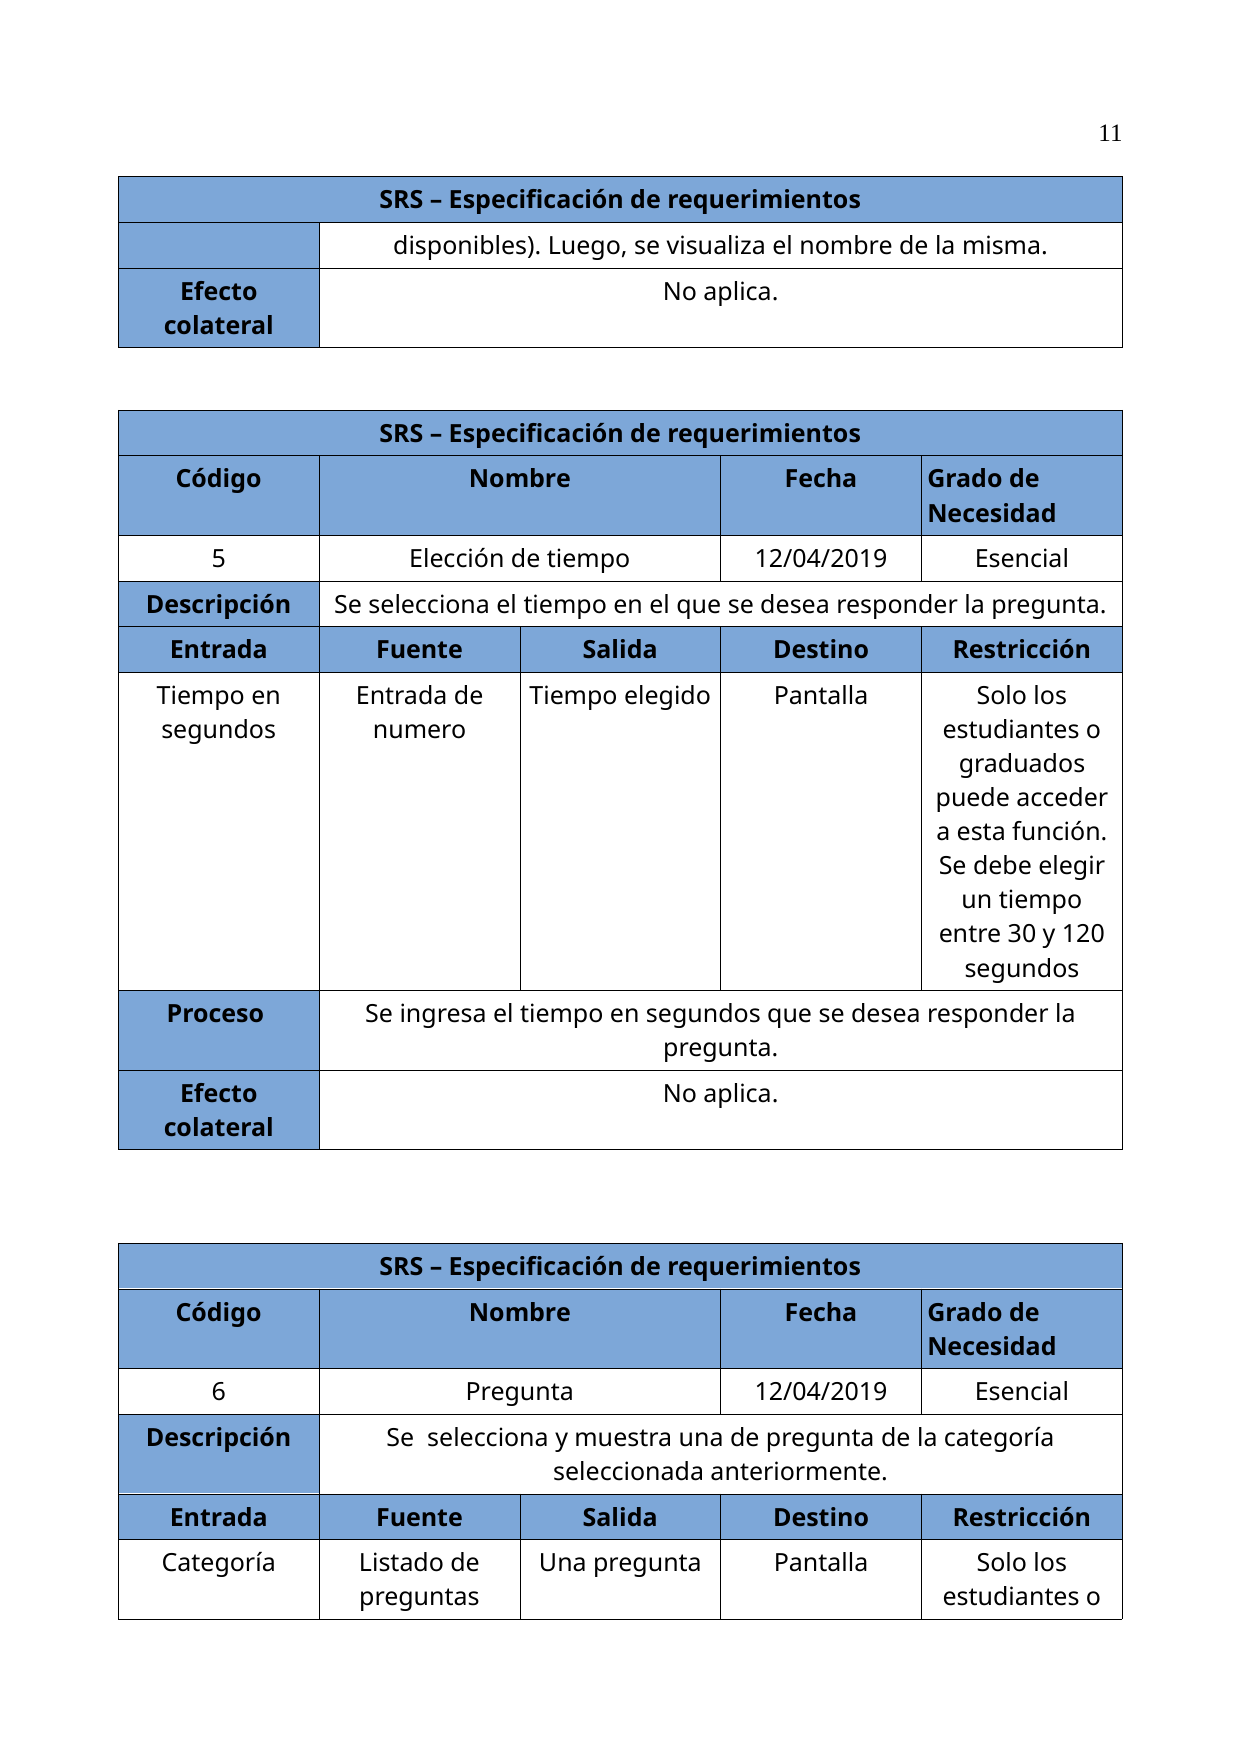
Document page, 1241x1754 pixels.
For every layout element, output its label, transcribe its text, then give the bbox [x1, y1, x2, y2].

table_cell Código [119, 1290, 319, 1368]
table_cell Se selecciona el tiempo en el que se desea responder la pregunta. [320, 582, 1122, 626]
table_cell Efecto colateral [119, 269, 319, 347]
table_cell Restricción [922, 627, 1122, 672]
table_cell Solo los estudiantes o graduados puede acceder a esta función. Se debe elegir un tiempo entre 30 y 120 segundos [922, 673, 1122, 990]
table_header SRS – Especificación de requerimientos [119, 177, 1122, 222]
table_cell 6 [119, 1369, 319, 1414]
table_cell Pantalla [721, 1540, 921, 1619]
table_cell Categoría [119, 1540, 319, 1619]
table_cell Tiempo elegido [521, 673, 720, 990]
table_cell No aplica. [320, 269, 1122, 347]
table_cell disponibles). Luego, se visualiza el nombre de la misma. [320, 223, 1122, 268]
table_cell Salida [521, 627, 720, 672]
table_cell Fecha [721, 456, 921, 535]
table_cell Una pregunta [521, 1540, 720, 1619]
table_cell Fecha [721, 1290, 921, 1368]
table_header SRS – Especificación de requerimientos [119, 411, 1122, 455]
table_cell Grado de Necesidad [922, 1290, 1122, 1368]
table_cell Descripción [119, 582, 319, 626]
table_cell Nombre [320, 456, 720, 535]
table_cell Destino [721, 627, 921, 672]
table_cell Elección de tiempo [320, 536, 720, 581]
table_cell Restricción [922, 1495, 1122, 1539]
table_cell Entrada de numero [320, 673, 520, 990]
table_cell 12/04/2019 [721, 1369, 921, 1414]
table_cell Pantalla [721, 673, 921, 990]
table_cell Descripción [119, 1415, 319, 1493]
table_cell Nombre [320, 1290, 720, 1368]
table_cell Se ingresa el tiempo en segundos que se desea responder la pregunta. [320, 991, 1122, 1070]
table_cell Pregunta [320, 1369, 720, 1414]
table_cell Fuente [320, 1495, 520, 1539]
table_cell Proceso [119, 991, 319, 1070]
table_cell Se selecciona y muestra una de pregunta de la categoría seleccionada anteriormente. [320, 1415, 1122, 1493]
table_cell Salida [521, 1495, 720, 1539]
table_cell Listado de preguntas [320, 1540, 520, 1619]
table_cell Esencial [922, 536, 1122, 581]
table_cell Solo los estudiantes o [922, 1540, 1122, 1619]
table_cell Entrada [119, 627, 319, 672]
table_cell Esencial [922, 1369, 1122, 1414]
table_cell Efecto colateral [119, 1071, 319, 1149]
table_cell Fuente [320, 627, 520, 672]
table_cell Grado de Necesidad [922, 456, 1122, 535]
table_cell Entrada [119, 1495, 319, 1539]
table_cell [119, 223, 319, 268]
table_cell Tiempo en segundos [119, 673, 319, 990]
table_cell 12/04/2019 [721, 536, 921, 581]
table_header SRS – Especificación de requerimientos [119, 1244, 1122, 1288]
table_cell 5 [119, 536, 319, 581]
table_cell No aplica. [320, 1071, 1122, 1149]
table_cell Destino [721, 1495, 921, 1539]
table_cell Código [119, 456, 319, 535]
